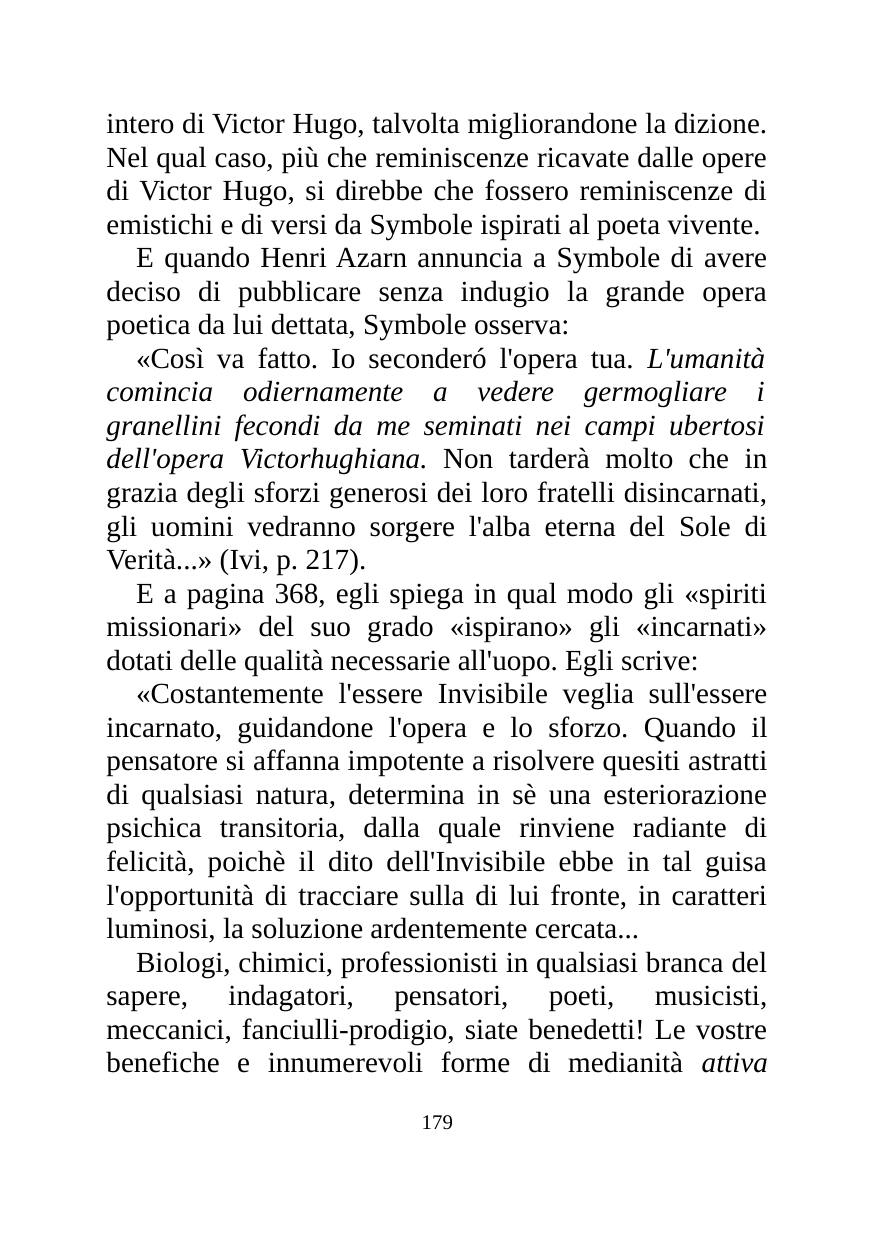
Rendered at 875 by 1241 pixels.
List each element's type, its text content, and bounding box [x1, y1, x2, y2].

text intero di Victor Hugo, talvolta migliorandone la dizione. Nel qual caso, più che reminiscenze ricavate dalle opere di Victor Hugo, si direbbe che fossero reminiscenze di emistichi e di versi da Symbole ispirati al poeta vivente. [106, 106, 768, 240]
text E quando Henri Azarn annuncia a Symbole di avere deciso di pubblicare senza indugio la grande opera poetica da lui dettata, Symbole osserva: [106, 240, 768, 341]
text «Costantemente l'essere Invisibile veglia sull'essere incarnato, guidandone l'opera e lo sforzo. Quando il pensatore si affanna impotente a risolvere quesiti astratti di qualsiasi natura, determina in sè una esteriorazione psichica transitoria, dalla quale rinviene radiante di felicità, poichè il dito dell'Invisibile ebbe in tal guisa l'opportunità di tracciare sulla di lui fronte, in caratteri luminosi, la soluzione ardentemente cercata... [106, 676, 768, 945]
text Biologi, chimici, professionisti in qualsiasi branca del sapere, indagatori, pensatori, poeti, musicisti, meccanici, fanciulli-prodigio, siate benedetti! Le vostre benefiche e innumerevoli forme di medianità attiva [106, 945, 768, 1079]
text «Così va fatto. Io seconderó l'opera tua. L'umanità comincia odiernamente a vedere germogliare i granellini fecondi da me seminati nei campi ubertosi dell'opera Victorhughiana. Non tarderà molto che in grazia degli sforzi generosi dei loro fratelli disincarnati, gli uomini vedranno sorgere l'alba eterna del Sole di Verità...» (Ivi, p. 217). [106, 341, 768, 576]
text E a pagina 368, egli spiega in qual modo gli «spiriti missionari» del suo grado «ispirano» gli «incarnati» dotati delle qualità necessarie all'uopo. Egli scrive: [106, 576, 768, 676]
